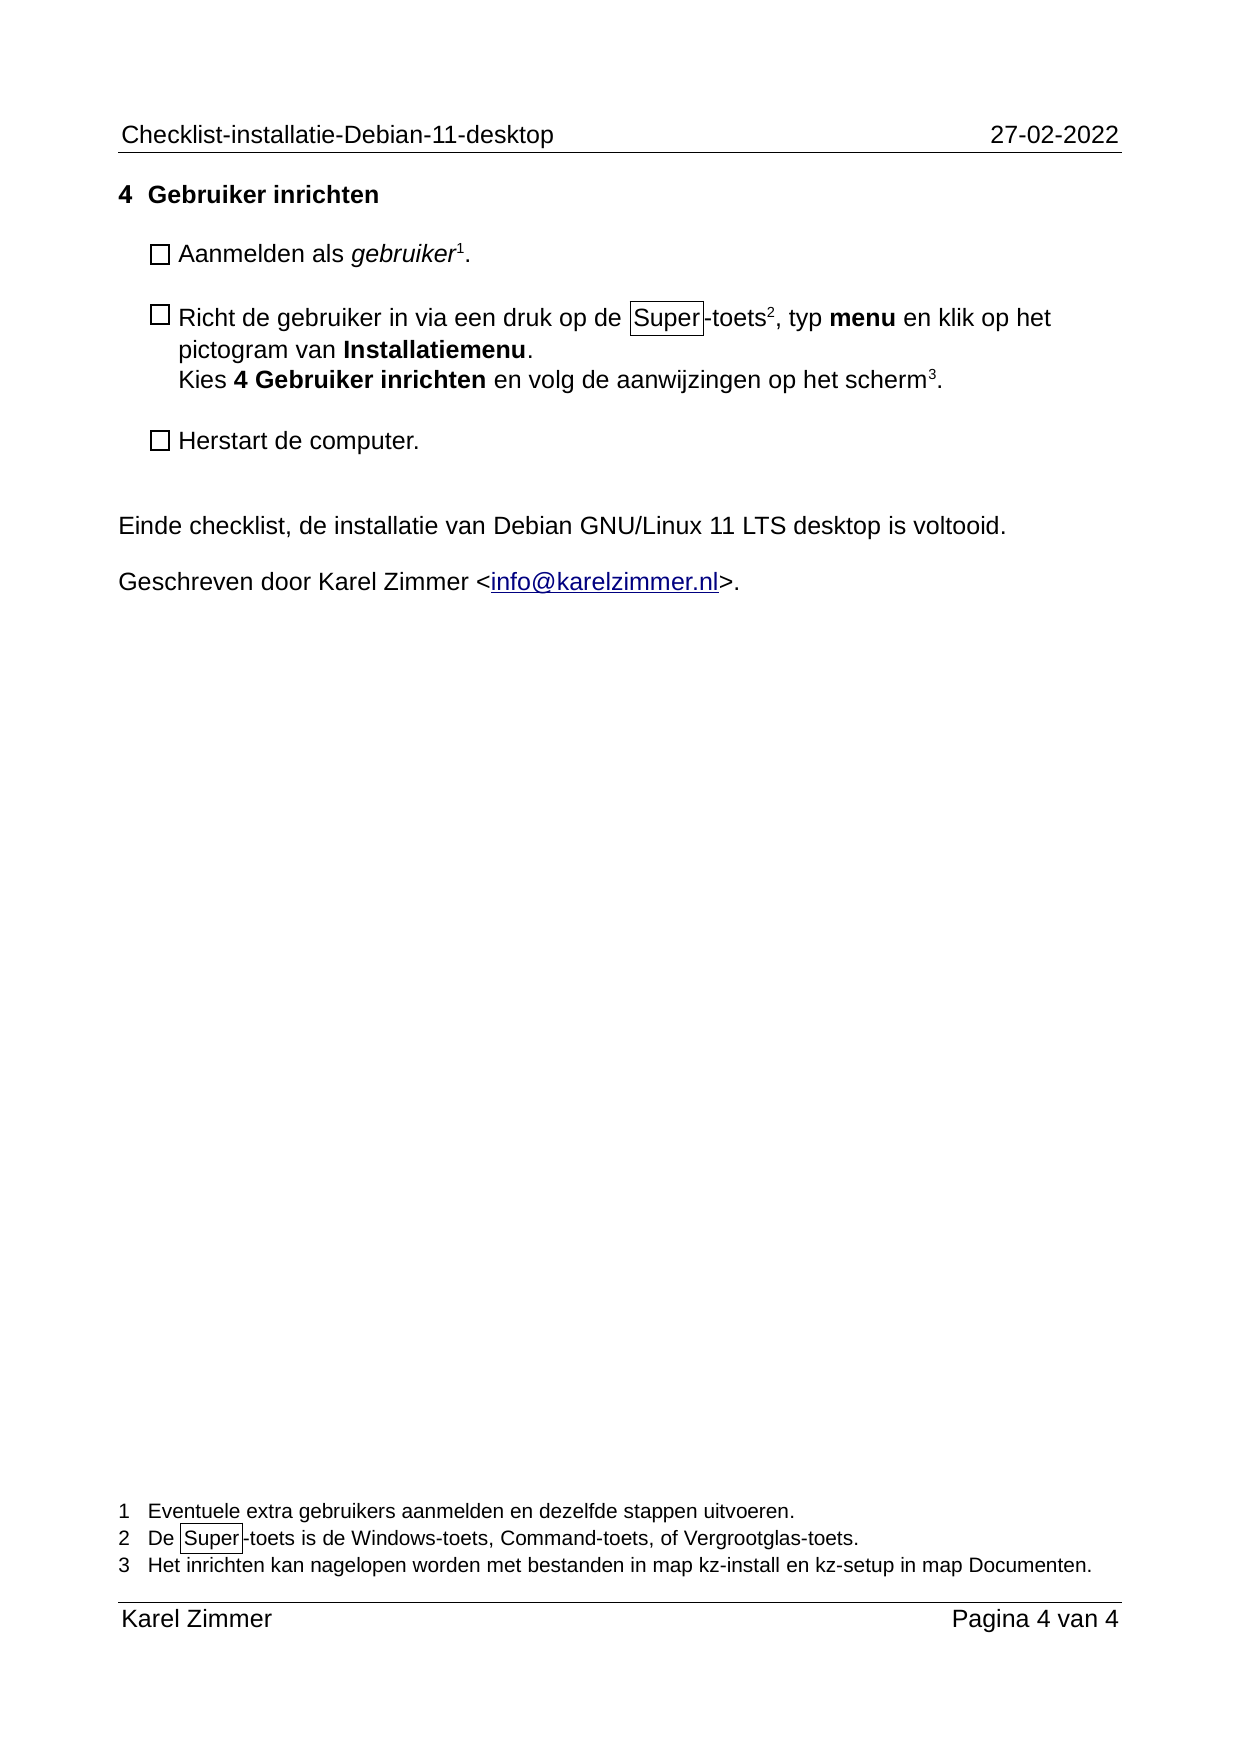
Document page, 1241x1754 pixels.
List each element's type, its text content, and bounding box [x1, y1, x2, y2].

table_cell Kies 4 Gebruiker inrichten en volg de aanwijzingen op het scherm. [177, 365, 1122, 395]
list Gebruiker inrichten [118, 177, 1122, 211]
table_header [141, 239, 177, 269]
table_cell [141, 269, 177, 300]
table_cell [141, 365, 177, 395]
table_cell [177, 395, 1122, 426]
table_header Aanmelden als gebruiker. [177, 239, 1122, 269]
table_cell Herstart de computer. [177, 426, 1122, 456]
table_cell [141, 300, 177, 365]
table_cell Richt de gebruiker in via een druk op de Super-toets, typ menu en klik op het pictogram van Installatiemenu. [177, 300, 1122, 365]
text Einde checklist, de installatie van Debian GNU/Linux 11 LTS desktop is voltooid. [118, 512, 1122, 540]
table_cell [177, 269, 1122, 300]
text Geschreven door Karel Zimmer <info@karelzimmer.nl>. [118, 568, 1122, 596]
table_cell [141, 395, 177, 426]
table_cell [141, 426, 177, 456]
